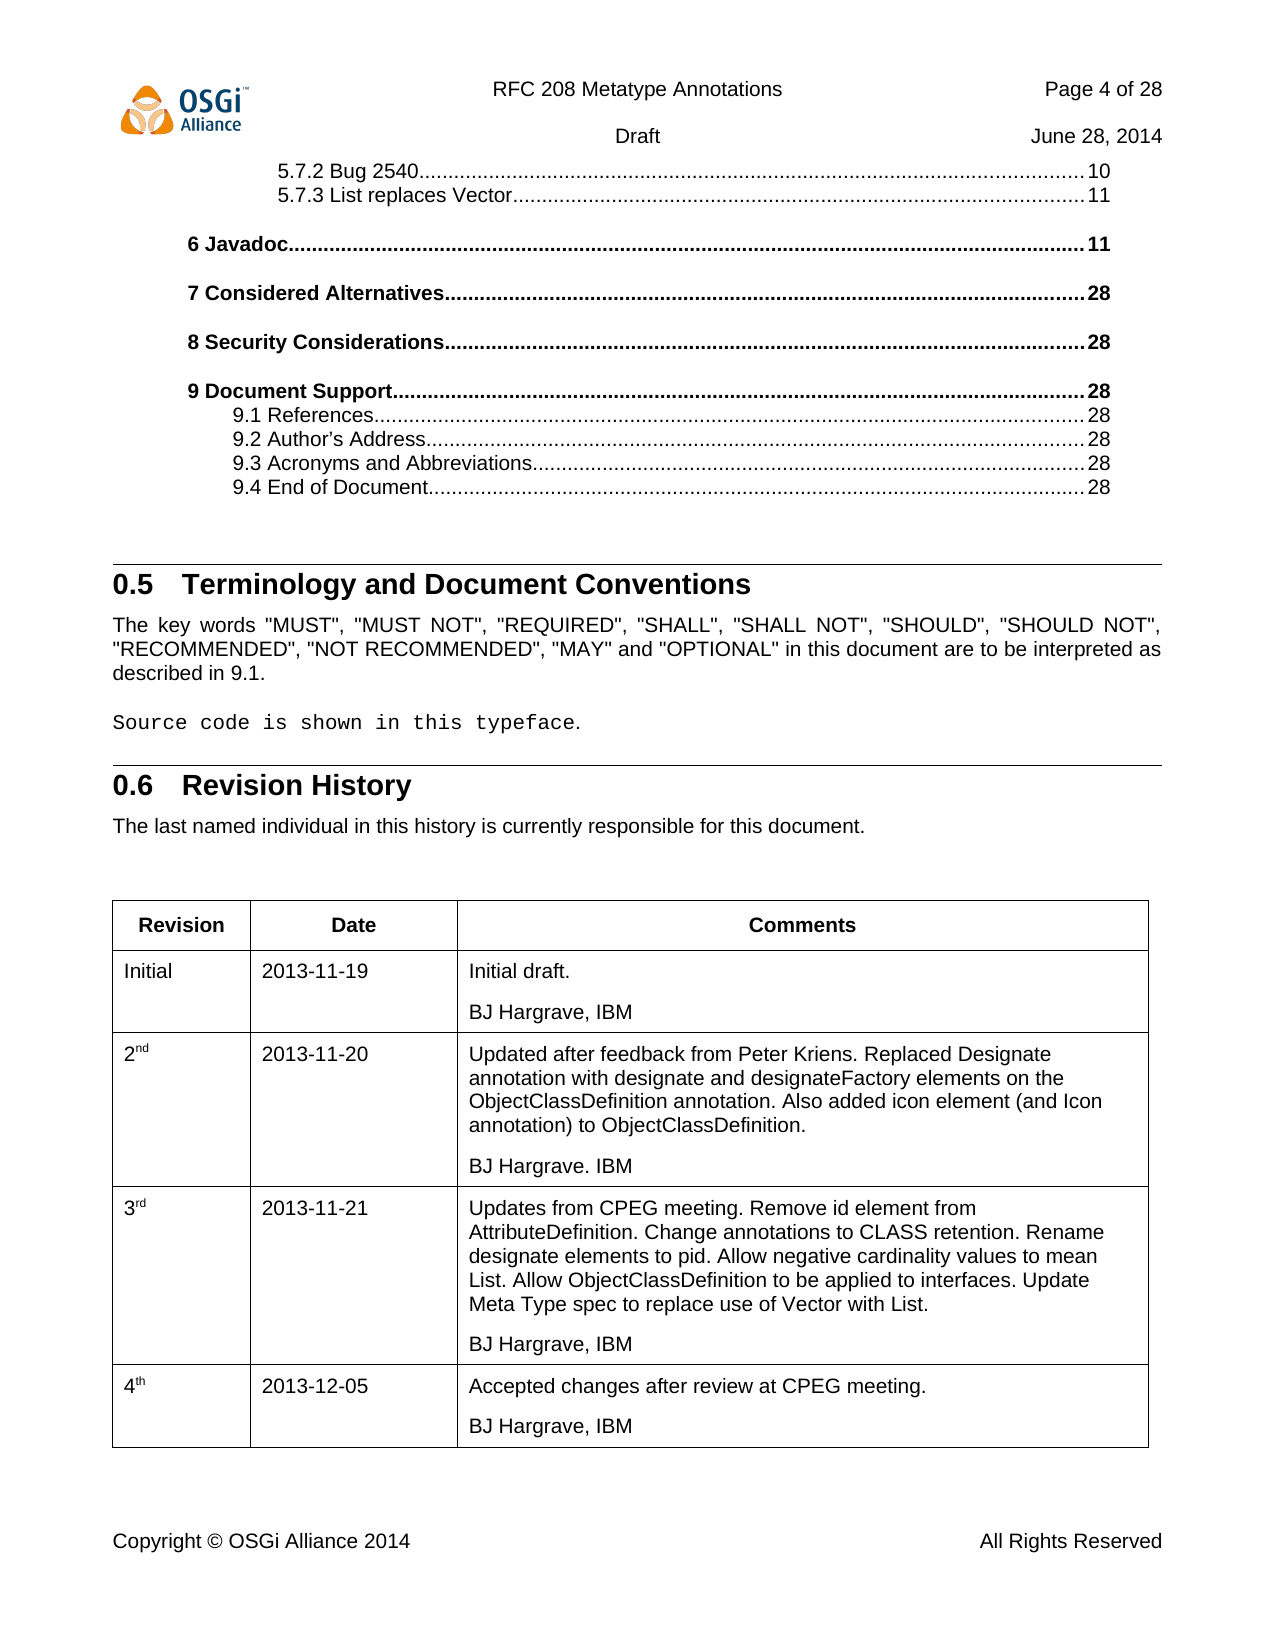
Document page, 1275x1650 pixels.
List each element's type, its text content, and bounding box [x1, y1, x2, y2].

table_cell 2013-11-20 [251, 1033, 457, 1186]
text 5.7.3 List replaces Vector 11 [277, 183, 1162, 207]
table_cell 2013-11-21 [251, 1187, 457, 1364]
table_cell 2nd [113, 1033, 250, 1186]
table_cell Updates from CPEG meeting. Remove id element from AttributeDefinition. Change annotations to CLASS retention. Rename designate elements to pid. Allow negative cardinality values to mean List. Allow ObjectClassDefinition to be applied to interfaces. Update Meta Type spec to replace use of Vector with List. BJ Hargrave, IBM [458, 1187, 1148, 1364]
text 9.3 Acronyms and Abbreviations 28 [232, 451, 1162, 474]
table_cell 3rd [113, 1187, 250, 1364]
table_cell 4th [113, 1365, 250, 1447]
table_header Revision [113, 901, 250, 950]
table_cell 2013-11-19 [251, 951, 457, 1032]
table_header Comments [458, 901, 1148, 950]
table_cell Updated after feedback from Peter Kriens. Replaced Designate annotation with designate and designateFactory elements on the ObjectClassDefinition annotation. Also added icon element (and Icon annotation) to ObjectClassDefinition. BJ Hargrave. IBM [458, 1033, 1148, 1186]
text 5.7.2 Bug 2540 10 [277, 159, 1162, 183]
text Source code is shown in this typeface. [112, 710, 1162, 736]
text 9 Document Support 28 [187, 379, 1162, 403]
table_cell Initial draft. BJ Hargrave, IBM [458, 951, 1148, 1032]
text 9.4 End of Document 28 [232, 474, 1162, 498]
text 9.2 Author’s Address 28 [232, 427, 1162, 451]
picture [113, 78, 257, 142]
text 7 Considered Alternatives 28 [187, 281, 1162, 305]
table_header Date [251, 901, 457, 950]
text 9.1 References 28 [232, 403, 1162, 427]
subtitle Revision History [112, 766, 1162, 802]
text The key words "MUST", "MUST NOT", "REQUIRED", "SHALL", "SHALL NOT", "SHOULD", "SHOULD NOT", "RECOMMENDED", "NOT RECOMMENDED", "MAY" and "OPTIONAL" in this document are to be interpreted as described in 1. [112, 613, 1162, 685]
text 8 Security Considerations 28 [187, 330, 1162, 354]
text The last named individual in this history is currently responsible for this document. [112, 814, 1162, 838]
table_cell Accepted changes after review at CPEG meeting. BJ Hargrave, IBM [458, 1365, 1148, 1447]
table_cell 2013-12-05 [251, 1365, 457, 1447]
table_cell Initial [113, 951, 250, 1032]
subtitle Terminology and Document Conventions [112, 565, 1162, 601]
text 6 Javadoc 11 [187, 232, 1162, 256]
